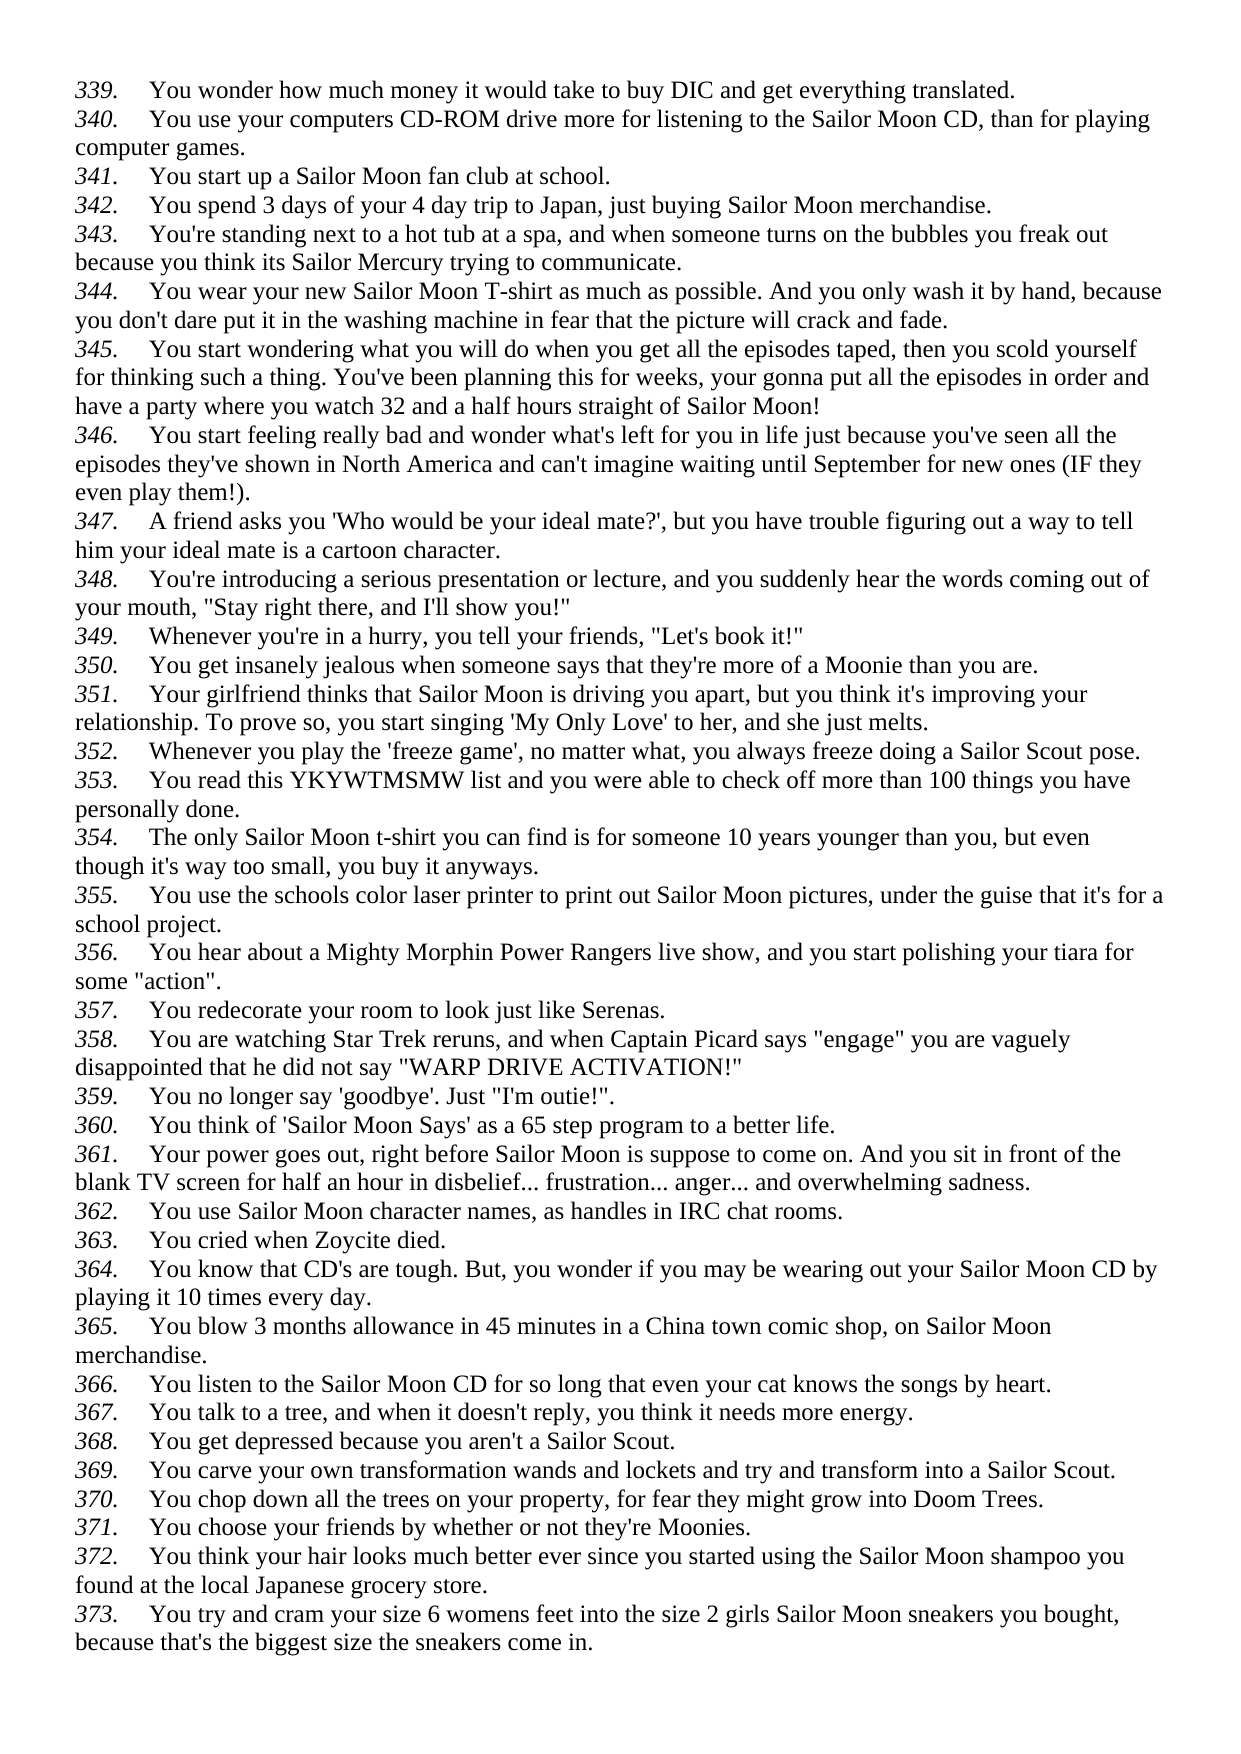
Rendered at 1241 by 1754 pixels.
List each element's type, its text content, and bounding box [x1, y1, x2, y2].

list You read this YKYWTMSMW list and you were able to check off more than 100 things you have personally done. [75, 765, 1165, 822]
list You choose your friends by whether or not they're Moonies. [75, 1512, 1165, 1541]
list You use Sailor Moon character names, as handles in IRC chat rooms. [75, 1196, 1165, 1225]
list A friend asks you 'Who would be your ideal mate?', but you have trouble figuring out a way to tell him your ideal mate is a cartoon character. [75, 506, 1165, 564]
list You redecorate your room to look just like Serenas. [75, 995, 1165, 1024]
list You cried when Zoycite died. [75, 1225, 1165, 1254]
list You start feeling really bad and wonder what's left for you in life just because you've seen all the episodes they've shown in North America and can't imagine waiting until September for new ones (IF they even play them!). [75, 420, 1165, 506]
list You start up a Sailor Moon fan club at school. [75, 161, 1165, 190]
list You no longer say 'goodbye'. Just "I'm outie!". [75, 1081, 1165, 1110]
list You hear about a Mighty Morphin Power Rangers live show, and you start polishing your tiara for some "action". [75, 937, 1165, 995]
list You blow 3 months allowance in 45 minutes in a China town comic shop, on Sailor Moon merchandise. [75, 1311, 1165, 1369]
list You start wondering what you will do when you get all the episodes taped, then you scold yourself for thinking such a thing. You've been planning this for weeks, your gonna put all the episodes in order and have a party where you watch 32 and a half hours straight of Sailor Moon! [75, 334, 1165, 420]
list The only Sailor Moon t-shirt you can find is for someone 10 years younger than you, but even though it's way too small, you buy it anyways. [75, 822, 1165, 880]
list You chop down all the trees on your property, for fear they might grow into Doom Trees. [75, 1484, 1165, 1512]
list You know that CD's are tough. But, you wonder if you may be wearing out your Sailor Moon CD by playing it 10 times every day. [75, 1254, 1165, 1311]
list Whenever you're in a hurry, you tell your friends, "Let's book it!" [75, 621, 1165, 650]
list Your girlfriend thinks that Sailor Moon is driving you apart, but you think it's improving your relationship. To prove so, you start singing 'My Only Love' to her, and she just melts. [75, 679, 1165, 736]
list You're introducing a serious presentation or lecture, and you suddenly hear the words coming out of your mouth, "Stay right there, and I'll show you!" [75, 564, 1165, 621]
list You use the schools color laser printer to print out Sailor Moon pictures, under the guise that it's for a school project. [75, 880, 1165, 937]
list You listen to the Sailor Moon CD for so long that even your cat knows the songs by heart. [75, 1369, 1165, 1397]
list You think your hair looks much better ever since you started using the Sailor Moon shampoo you found at the local Japanese grocery store. [75, 1541, 1165, 1599]
list You talk to a tree, and when it doesn't reply, you think it needs more energy. [75, 1397, 1165, 1426]
list You carve your own transformation wands and lockets and try and transform into a Sailor Scout. [75, 1455, 1165, 1484]
list You think of 'Sailor Moon Says' as a 65 step program to a better life. [75, 1110, 1165, 1139]
list You're standing next to a hot tub at a spa, and when someone turns on the bubbles you freak out because you think its Sailor Mercury trying to communicate. [75, 219, 1165, 276]
list You wear your new Sailor Moon T-shirt as much as possible. And you only wash it by hand, because you don't dare put it in the washing machine in fear that the picture will crack and fade. [75, 276, 1165, 334]
list You are watching Star Trek reruns, and when Captain Picard says "engage" you are vaguely disappointed that he did not say "WARP DRIVE ACTIVATION!" [75, 1024, 1165, 1081]
list Whenever you play the 'freeze game', no matter what, you always freeze doing a Sailor Scout pose. [75, 736, 1165, 765]
list You use your computers CD-ROM drive more for listening to the Sailor Moon CD, than for playing computer games. [75, 104, 1165, 161]
list You try and cram your size 6 womens feet into the size 2 girls Sailor Moon sneakers you bought, because that's the biggest size the sneakers come in. [75, 1599, 1165, 1656]
list You spend 3 days of your 4 day trip to Japan, just buying Sailor Moon merchandise. [75, 190, 1165, 219]
list You get depressed because you aren't a Sailor Scout. [75, 1426, 1165, 1455]
list You get insanely jealous when someone says that they're more of a Moonie than you are. [75, 650, 1165, 679]
list Your power goes out, right before Sailor Moon is suppose to come on. And you sit in front of the blank TV screen for half an hour in disbelief... frustration... anger... and overwhelming sadness. [75, 1139, 1165, 1196]
list You wonder how much money it would take to buy DIC and get everything translated. [75, 75, 1165, 104]
